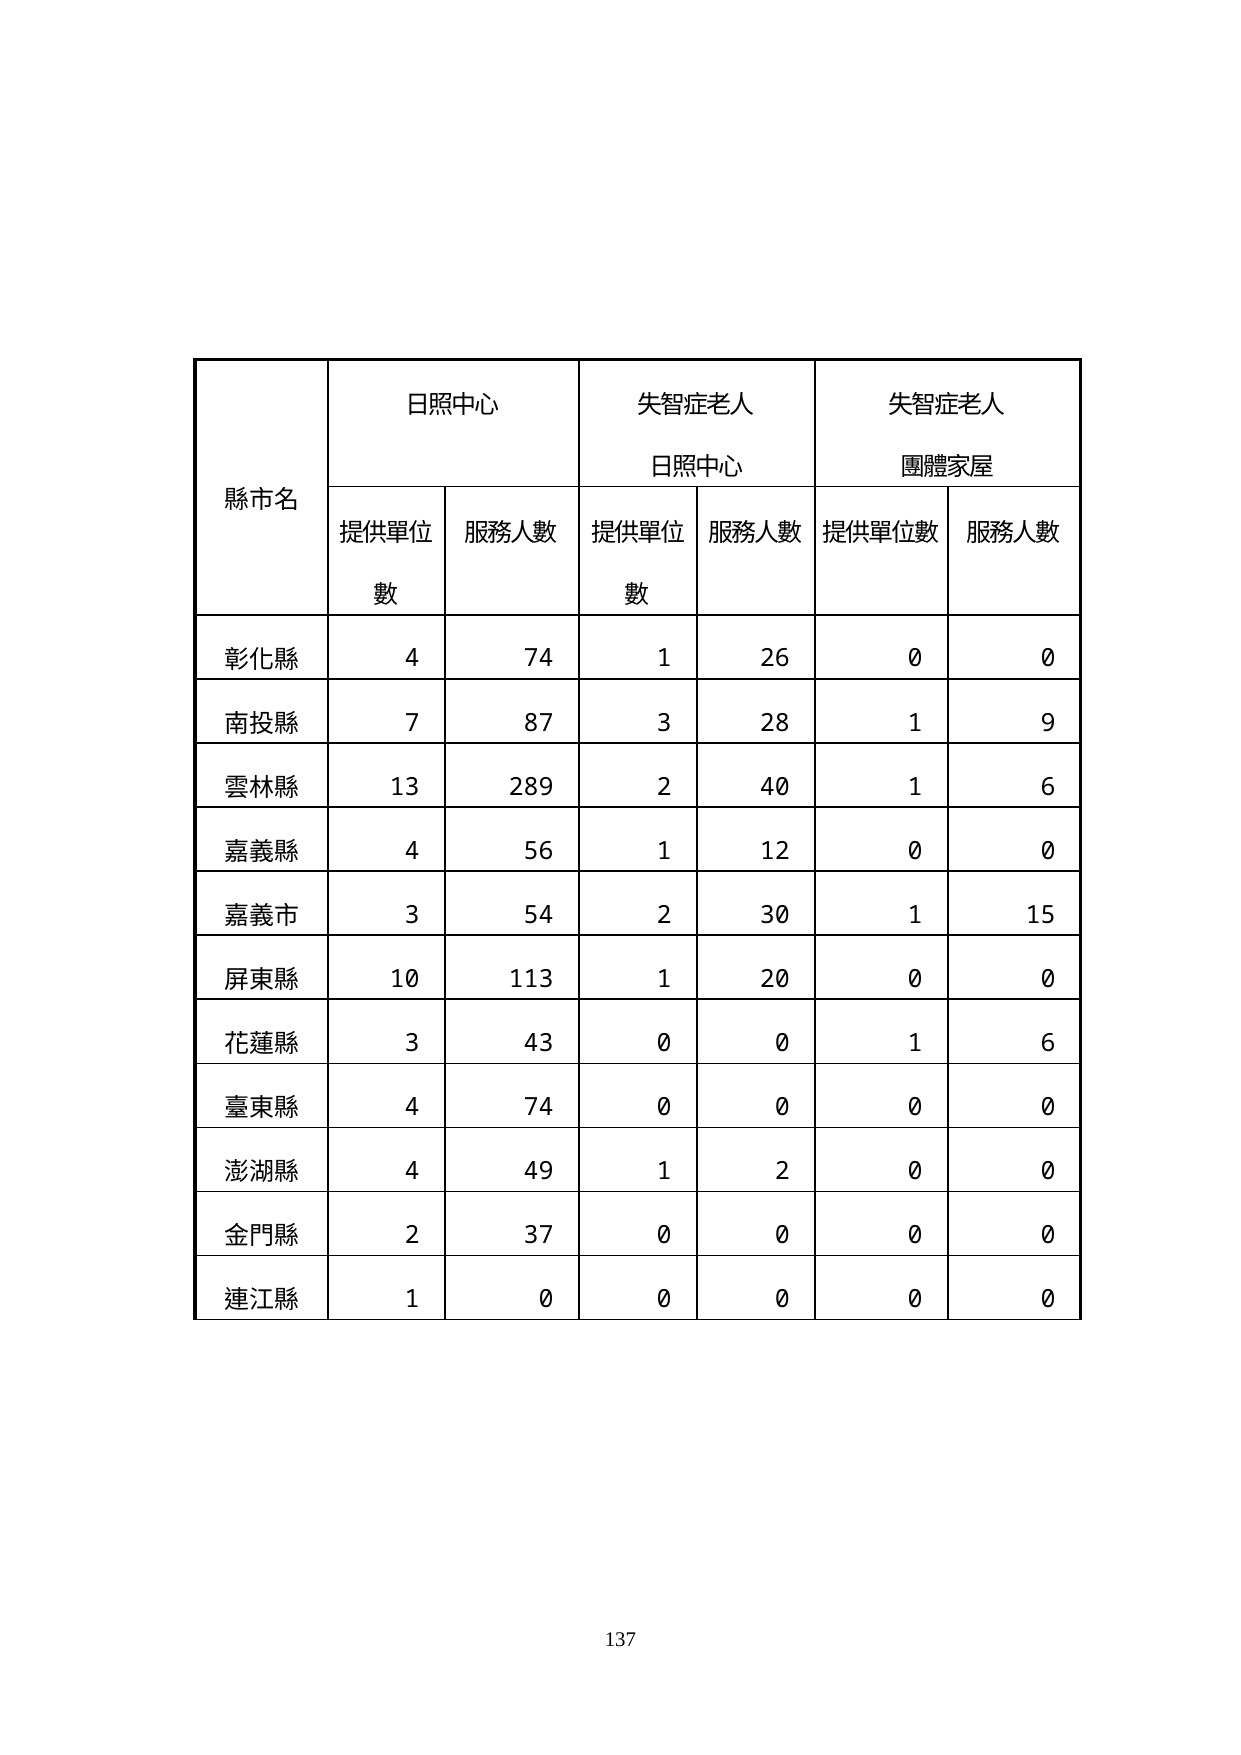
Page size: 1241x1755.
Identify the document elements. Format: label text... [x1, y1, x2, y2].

table_cell 7 [329, 680, 444, 742]
table_cell 1 [580, 808, 696, 870]
table_cell 28 [698, 680, 814, 742]
table_cell 0 [949, 1064, 1079, 1126]
table_cell 0 [816, 1192, 947, 1254]
table_cell 彰化縣 [197, 616, 327, 678]
table_cell 74 [446, 616, 578, 678]
table_cell 0 [698, 1064, 814, 1126]
table_cell 服務人數 [698, 487, 814, 614]
table_cell 0 [949, 936, 1079, 998]
table_cell 0 [580, 1000, 696, 1062]
table_cell 15 [949, 872, 1079, 934]
table_cell 0 [949, 616, 1079, 678]
table_cell 113 [446, 936, 578, 998]
table_cell 49 [446, 1128, 578, 1191]
table_cell 提供單位數 [580, 487, 696, 614]
table_header 縣市名 [197, 361, 327, 614]
table_cell 2 [329, 1192, 444, 1254]
table_cell 26 [698, 616, 814, 678]
table_cell 4 [329, 616, 444, 678]
table_cell 4 [329, 808, 444, 870]
table_cell 10 [329, 936, 444, 998]
table_cell 金門縣 [197, 1192, 327, 1254]
table_cell 2 [698, 1128, 814, 1191]
table_cell 嘉義市 [197, 872, 327, 934]
table_cell 0 [949, 1192, 1079, 1254]
table_cell 1 [816, 1000, 947, 1062]
table_cell 服務人數 [949, 487, 1079, 614]
table_cell 2 [580, 872, 696, 934]
table_cell 87 [446, 680, 578, 742]
table_cell 0 [816, 1064, 947, 1126]
table_cell 0 [816, 1256, 947, 1319]
table_cell 3 [329, 872, 444, 934]
table_cell 提供單位數 [816, 487, 947, 614]
table_cell 0 [816, 808, 947, 870]
table_cell 4 [329, 1128, 444, 1191]
table_cell 9 [949, 680, 1079, 742]
table_cell 提供單位數 [329, 487, 444, 614]
table_cell 1 [816, 872, 947, 934]
table_cell 74 [446, 1064, 578, 1126]
table_cell 40 [698, 744, 814, 806]
table_cell 1 [816, 680, 947, 742]
table_cell 0 [580, 1192, 696, 1254]
table_cell 4 [329, 1064, 444, 1126]
table_cell 服務人數 [446, 487, 578, 614]
table_cell 6 [949, 744, 1079, 806]
table_cell 雲林縣 [197, 744, 327, 806]
table_cell 2 [580, 744, 696, 806]
table_cell 連江縣 [197, 1256, 327, 1319]
table_cell 1 [580, 616, 696, 678]
table_cell 20 [698, 936, 814, 998]
table_cell 臺東縣 [197, 1064, 327, 1126]
table_cell 3 [329, 1000, 444, 1062]
table_cell 0 [698, 1000, 814, 1062]
table_cell 屏東縣 [197, 936, 327, 998]
table_cell 37 [446, 1192, 578, 1254]
table_cell 56 [446, 808, 578, 870]
table_cell 0 [446, 1256, 578, 1319]
table_cell 0 [816, 936, 947, 998]
table_cell 12 [698, 808, 814, 870]
table_header 日照中心 [329, 361, 578, 486]
table_cell 54 [446, 872, 578, 934]
table_header 失智症老人 團體家屋 [816, 361, 1079, 486]
table_cell 1 [816, 744, 947, 806]
table_cell 1 [580, 936, 696, 998]
table_cell 0 [949, 1256, 1079, 1319]
table_cell 0 [580, 1256, 696, 1319]
table_cell 43 [446, 1000, 578, 1062]
table_cell 0 [698, 1256, 814, 1319]
table_cell 0 [949, 808, 1079, 870]
table_cell 南投縣 [197, 680, 327, 742]
table_cell 1 [580, 1128, 696, 1191]
table_cell 3 [580, 680, 696, 742]
table_cell 1 [329, 1256, 444, 1319]
table_cell 289 [446, 744, 578, 806]
table_header 失智症老人 日照中心 [580, 361, 814, 486]
table_cell 0 [580, 1064, 696, 1126]
table_cell 6 [949, 1000, 1079, 1062]
table_cell 花蓮縣 [197, 1000, 327, 1062]
table_cell 0 [698, 1192, 814, 1254]
table_cell 13 [329, 744, 444, 806]
table_cell 澎湖縣 [197, 1128, 327, 1191]
table_cell 0 [949, 1128, 1079, 1191]
table_cell 0 [816, 1128, 947, 1191]
table_cell 0 [816, 616, 947, 678]
table_cell 30 [698, 872, 814, 934]
table_cell 嘉義縣 [197, 808, 327, 870]
